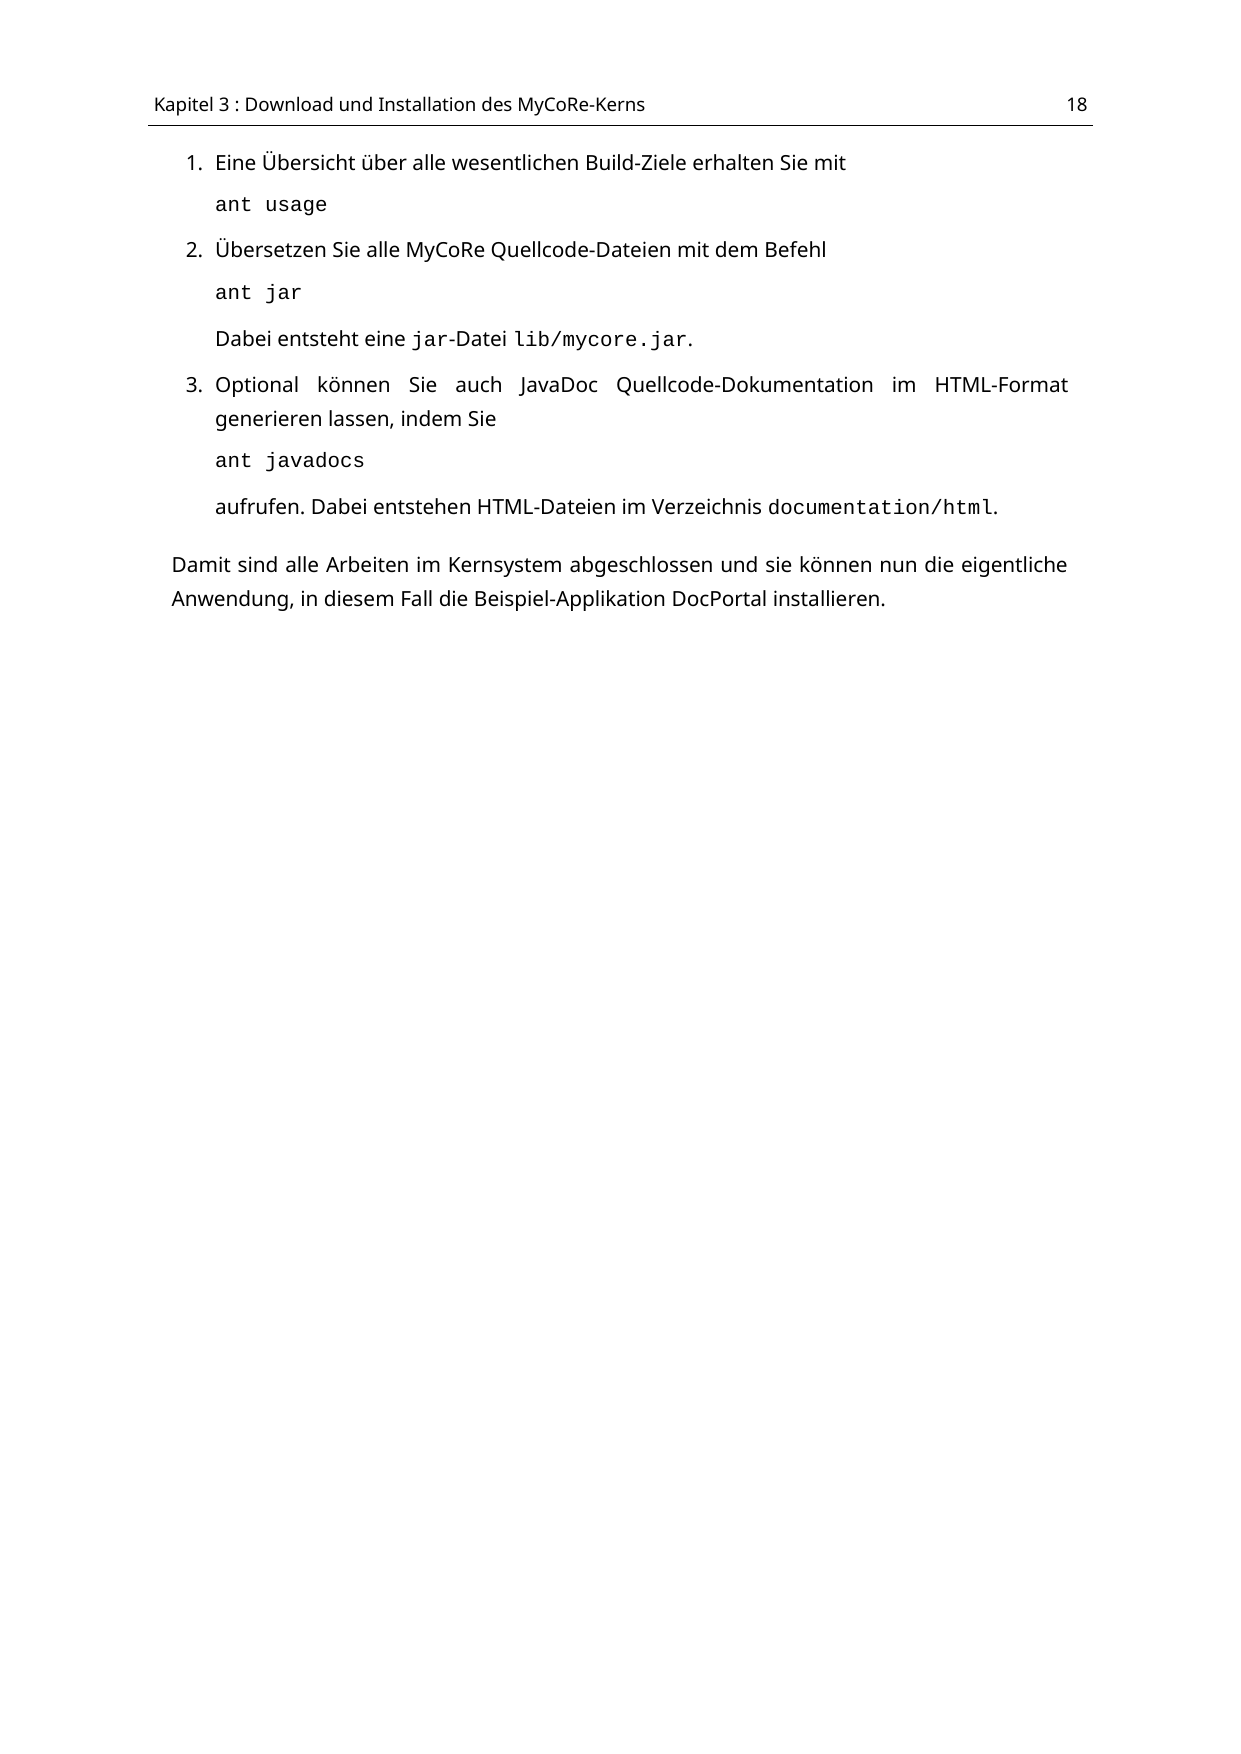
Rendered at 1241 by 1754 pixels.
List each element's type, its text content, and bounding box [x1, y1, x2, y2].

list aufrufen. Dabei entstehen HTML-Dateien im Verzeichnis documentation/html. [148, 492, 1069, 521]
list Übersetzen Sie alle MyCoRe Quellcode-Dateien mit dem Befehl [148, 236, 1069, 264]
list Eine Übersicht über alle wesentlichen Build-Ziele erhalten Sie mit [148, 148, 1069, 176]
text Damit sind alle Arbeiten im Kernsystem abgeschlossen und sie können nun die eigentliche Anwendung, in diesem Fall die Beispiel-Applikation DocPortal installieren. [171, 551, 1069, 613]
list ant jar [148, 282, 1069, 306]
list Dabei entsteht eine jar-Datei lib/mycore.jar. [148, 324, 1069, 352]
list Optional können Sie auch JavaDoc Quellcode-Dokumentation im HTML-Format generieren lassen, indem Sie [148, 370, 1069, 432]
list ant javadocs [148, 451, 1069, 474]
list ant usage [148, 194, 1069, 217]
